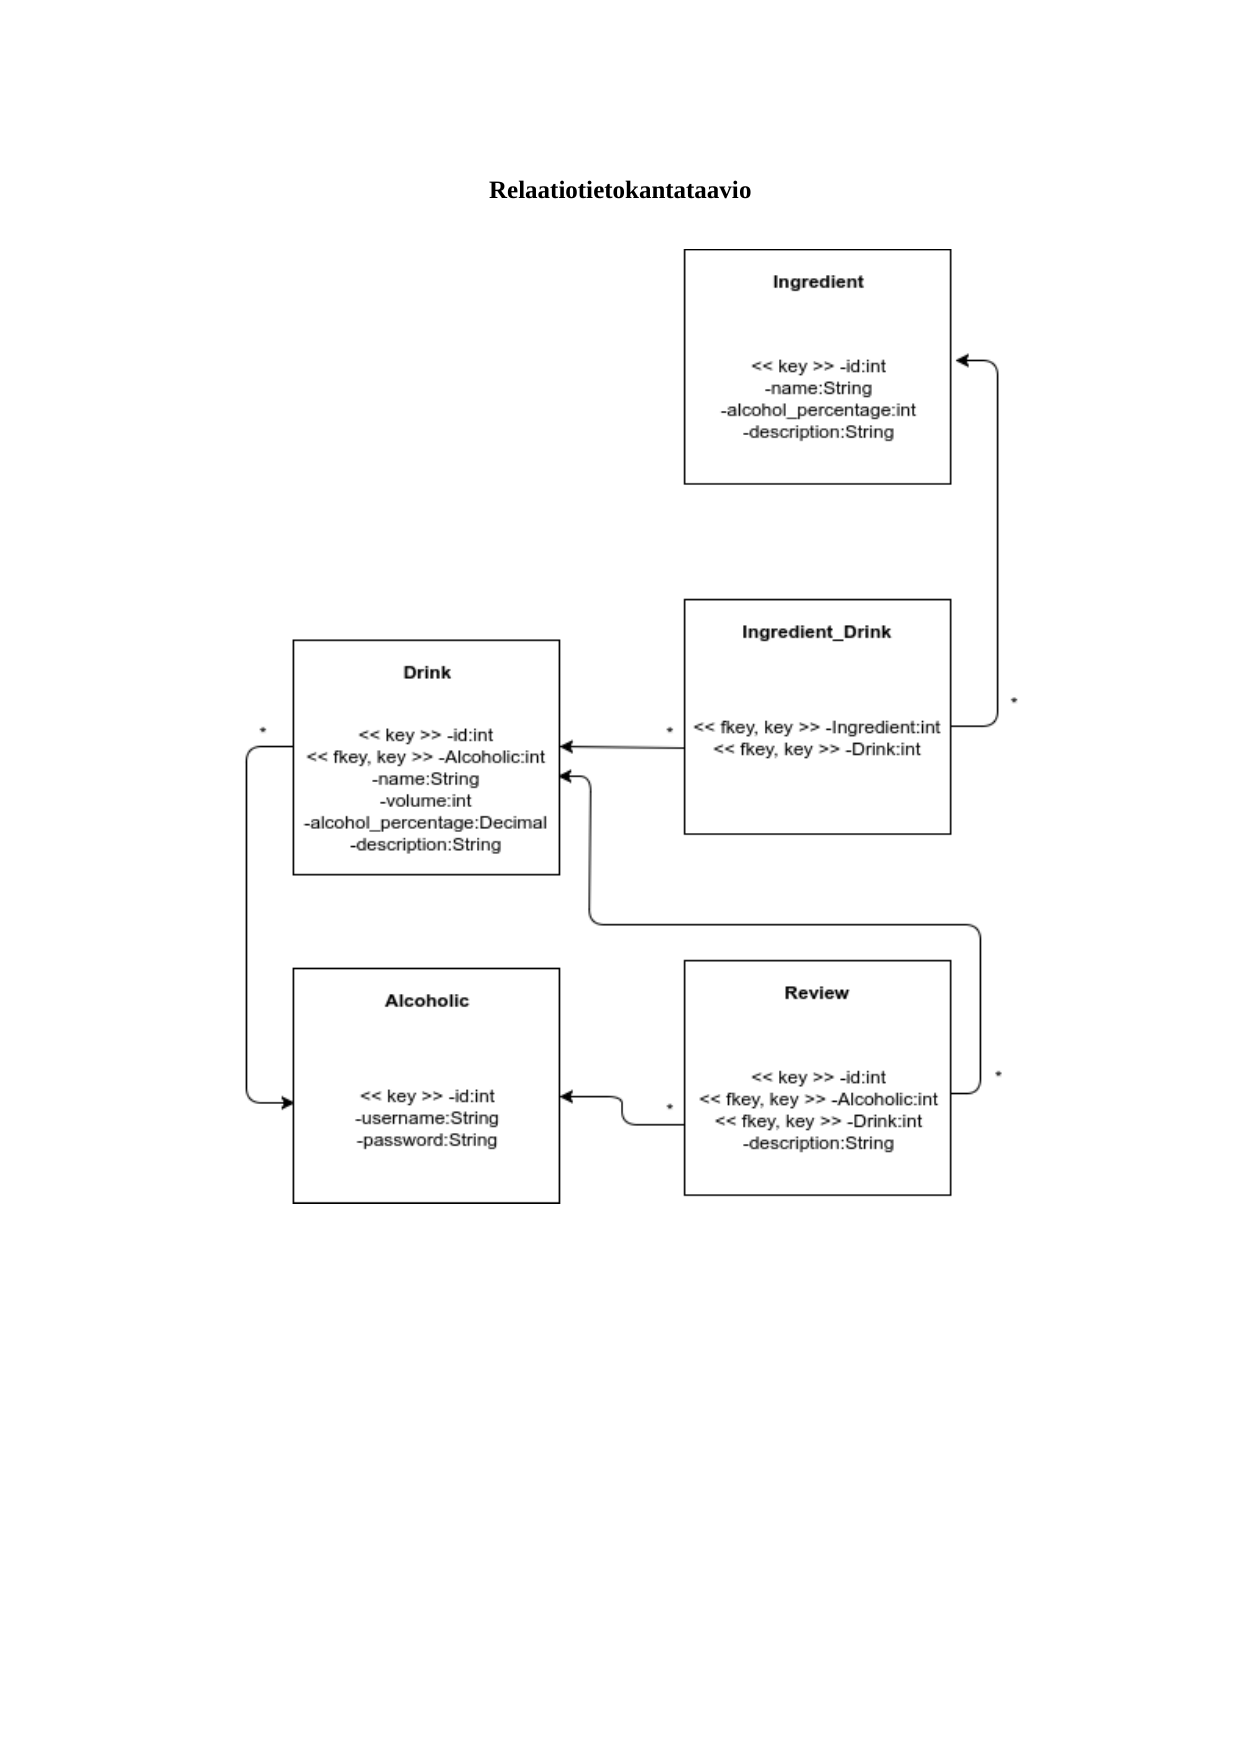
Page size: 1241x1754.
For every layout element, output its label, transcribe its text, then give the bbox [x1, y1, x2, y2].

text Relaatiotietokantataavio [118, 176, 1122, 204]
picture [235, 249, 1030, 1204]
